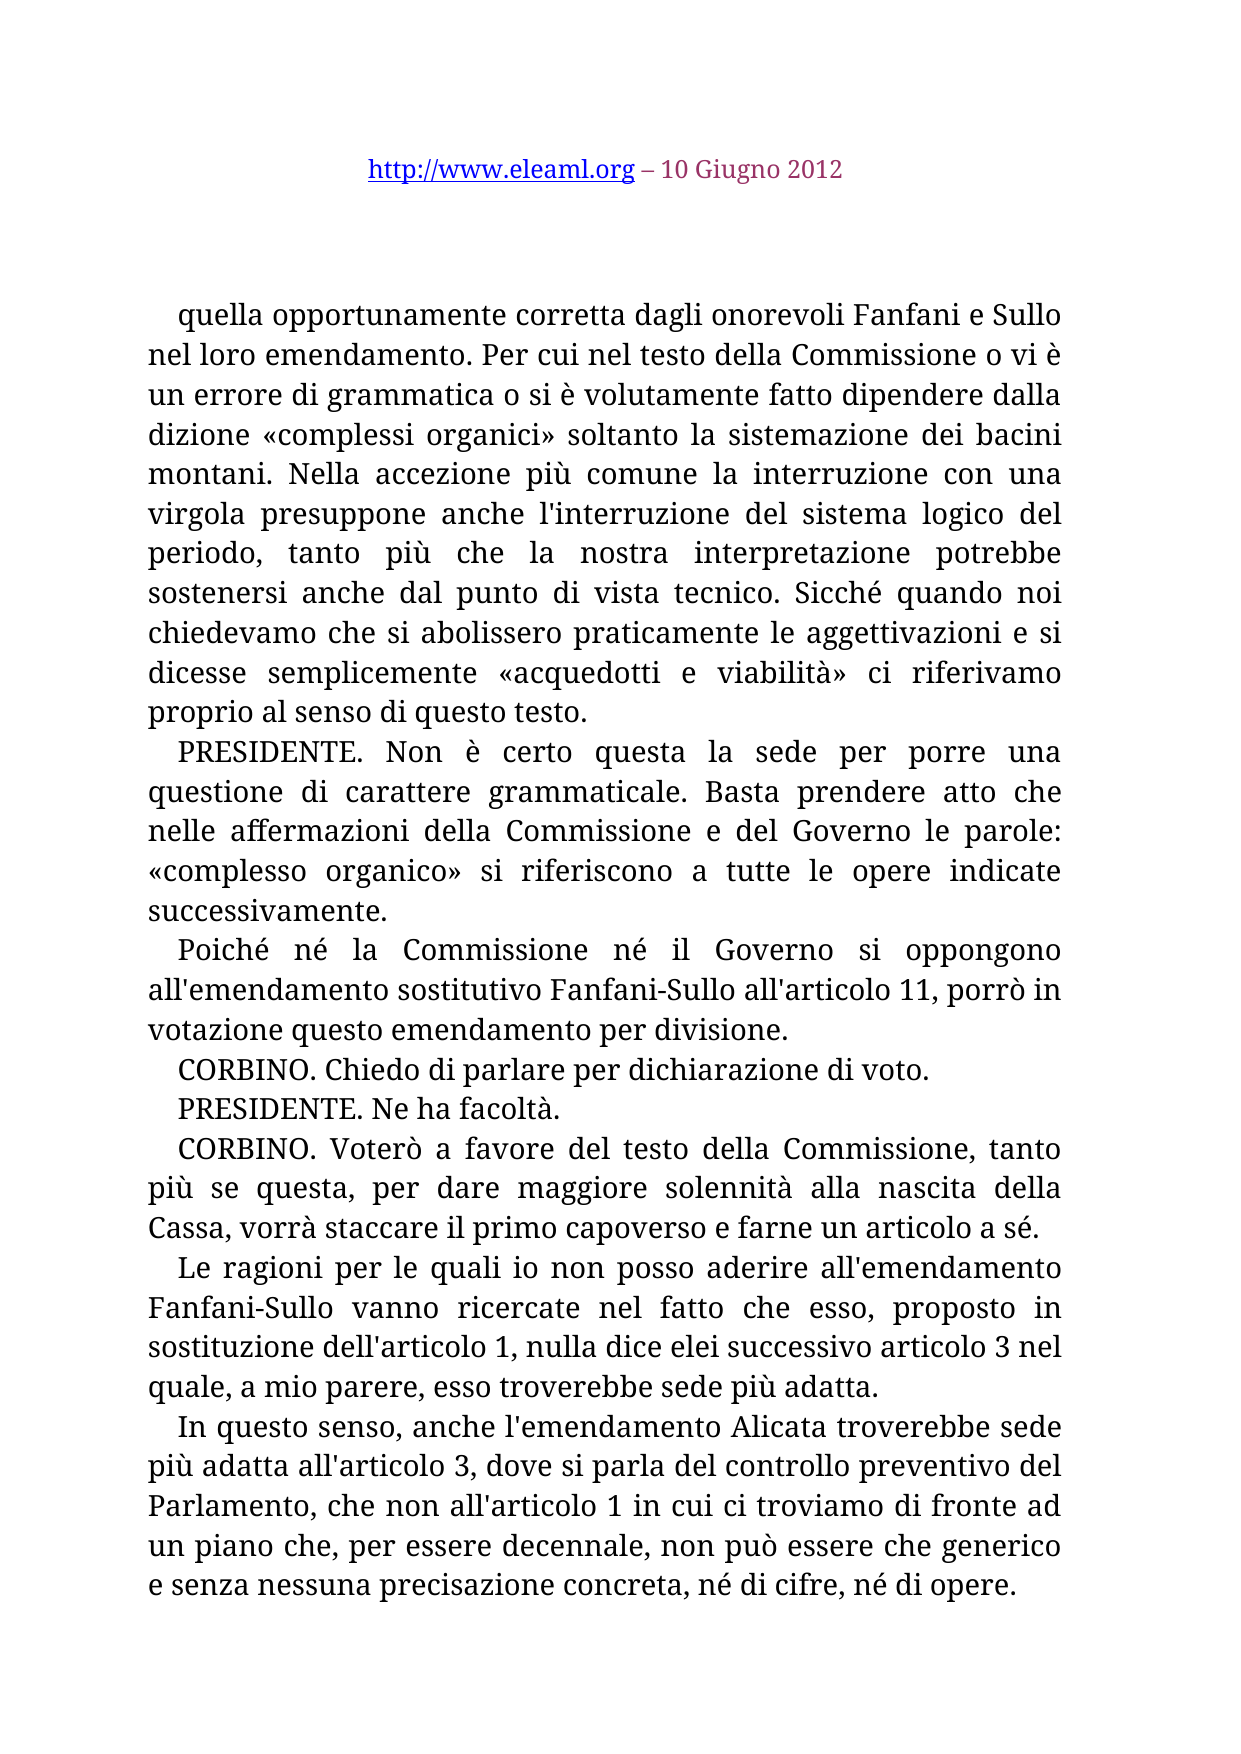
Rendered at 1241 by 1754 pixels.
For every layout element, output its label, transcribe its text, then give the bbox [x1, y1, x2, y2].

text CORBINO. Voterò a favore del testo della Commissione, tanto più se questa, per dare maggiore solennità alla nascita della Cassa, vorrà staccare il primo capoverso e farne un articolo a sé. [148, 1128, 1063, 1247]
text quella opportunamente corretta dagli onorevoli Fanfani e Sullo nel loro emendamento. Per cui nel testo della Commissione o vi è un errore di grammatica o si è volutamente fatto dipendere dalla dizione «complessi organici» soltanto la sistemazione dei bacini montani. Nella accezione più comune la interruzione con una virgola presuppone anche l'interruzione del sistema logico del periodo, tanto più che la nostra interpretazione potrebbe sostenersi anche dal punto di vista tecnico. Sicché quando noi chiedevamo che si abolissero praticamente le aggettivazioni e si dicesse semplicemente «acquedotti e viabilità» ci riferivamo proprio al senso di questo testo. [148, 295, 1063, 731]
text Le ragioni per le quali io non posso aderire all'emendamento Fanfani-Sullo vanno ricercate nel fatto che esso, proposto in sostituzione dell'articolo 1, nulla dice elei successivo articolo 3 nel quale, a mio parere, esso troverebbe sede più adatta. [148, 1247, 1063, 1406]
text In questo senso, anche l'emendamento Alicata troverebbe sede più adatta all'articolo 3, dove si parla del controllo preventivo del Parlamento, che non all'articolo 1 in cui ci troviamo di fronte ad un piano che, per essere decennale, non può essere che generico e senza nessuna precisazione concreta, né di cifre, né di opere. [148, 1406, 1063, 1604]
text Poiché né la Commissione né il Governo si oppongono all'emendamento sostitutivo Fanfani-Sullo all'articolo 11, porrò in votazione questo emendamento per divisione. [148, 930, 1063, 1049]
text PRESIDENTE. Ne ha facoltà. [148, 1088, 1063, 1128]
text CORBINO. Chiedo di parlare per dichiarazione di voto. [148, 1049, 1063, 1088]
text PRESIDENTE. Non è certo questa la sede per porre una questione di carattere grammaticale. Basta prendere atto che nelle affermazioni della Commissione e del Governo le parole: «complesso organico» si riferiscono a tutte le opere indicate successivamente. [148, 731, 1063, 930]
